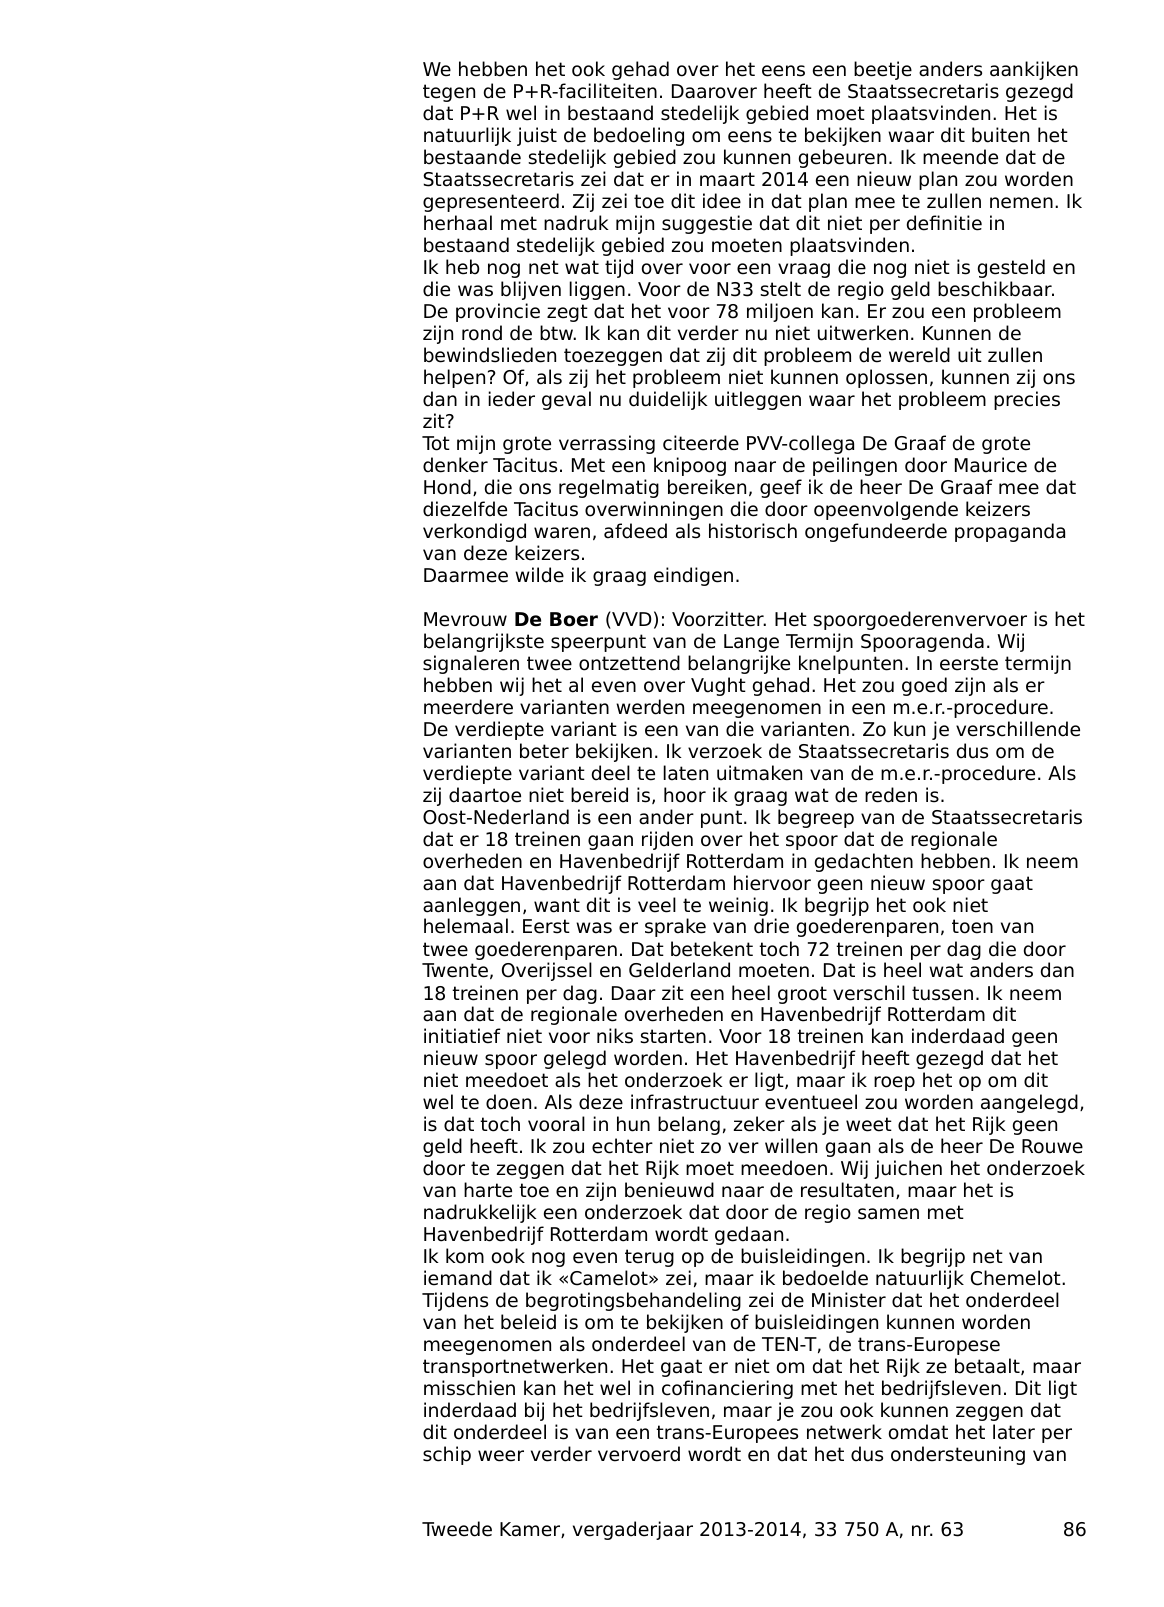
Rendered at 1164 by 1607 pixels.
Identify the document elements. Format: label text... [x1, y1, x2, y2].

text Ik heb nog net wat tijd over voor een vraag die nog niet is gesteld en die was blijven liggen. Voor de N33 stelt de regio geld beschikbaar. De provincie zegt dat het voor 78 miljoen kan. Er zou een probleem zijn rond de btw. Ik kan dit verder nu niet uitwerken. Kunnen de bewindslieden toezeggen dat zij dit probleem de wereld uit zullen helpen? Of, als zij het probleem niet kunnen oplossen, kunnen zij ons dan in ieder geval nu duidelijk uitleggen waar het probleem precies zit? [422, 257, 1087, 433]
text Mevrouw De Boer (VVD): Voorzitter. Het spoorgoederenvervoer is het belangrijkste speerpunt van de Lange Termijn Spooragenda. Wij signaleren twee ontzettend belangrijke knelpunten. In eerste termijn hebben wij het al even over Vught gehad. Het zou goed zijn als er meerdere varianten werden meegenomen in een m.e.r.-procedure. De verdiepte variant is een van die varianten. Zo kun je verschillende varianten beter bekijken. Ik verzoek de Staatssecretaris dus om de verdiepte variant deel te laten uitmaken van de m.e.r.-procedure. Als zij daartoe niet bereid is, hoor ik graag wat de reden is. [422, 609, 1087, 807]
text Tot mijn grote verrassing citeerde PVV-collega De Graaf de grote denker Tacitus. Met een knipoog naar de peilingen door Maurice de Hond, die ons regelmatig bereiken, geef ik de heer De Graaf mee dat diezelfde Tacitus overwinningen die door opeenvolgende keizers verkondigd waren, afdeed als historisch ongefundeerde propaganda van deze keizers. [422, 433, 1087, 564]
text Oost-Nederland is een ander punt. Ik begreep van de Staatssecretaris dat er 18 treinen gaan rijden over het spoor dat de regionale overheden en Havenbedrijf Rotterdam in gedachten hebben. Ik neem aan dat Havenbedrijf Rotterdam hiervoor geen nieuw spoor gaat aanleggen, want dit is veel te weinig. Ik begrijp het ook niet helemaal. Eerst was er sprake van drie goederenparen, toen van twee goederenparen. Dat betekent toch 72 treinen per dag die door Twente, Overijssel en Gelderland moeten. Dat is heel wat anders dan 18 treinen per dag. Daar zit een heel groot verschil tussen. Ik neem aan dat de regionale overheden en Havenbedrijf Rotterdam dit initiatief niet voor niks starten. Voor 18 treinen kan inderdaad geen nieuw spoor gelegd worden. Het Havenbedrijf heeft gezegd dat het niet meedoet als het onderzoek er ligt, maar ik roep het op om dit wel te doen. Als deze infrastructuur eventueel zou worden aangelegd, is dat toch vooral in hun belang, zeker als je weet dat het Rijk geen geld heeft. Ik zou echter niet zo ver willen gaan als de heer De Rouwe door te zeggen dat het Rijk moet meedoen. Wij juichen het onderzoek van harte toe en zijn benieuwd naar de resultaten, maar het is nadrukkelijk een onderzoek dat door de regio samen met Havenbedrijf Rotterdam wordt gedaan. [422, 807, 1087, 1246]
text We hebben het ook gehad over het eens een beetje anders aankijken tegen de P+R-faciliteiten. Daarover heeft de Staatssecretaris gezegd dat P+R wel in bestaand stedelijk gebied moet plaatsvinden. Het is natuurlijk juist de bedoeling om eens te bekijken waar dit buiten het bestaande stedelijk gebied zou kunnen gebeuren. Ik meende dat de Staatssecretaris zei dat er in maart 2014 een nieuw plan zou worden gepresenteerd. Zij zei toe dit idee in dat plan mee te zullen nemen. Ik herhaal met nadruk mijn suggestie dat dit niet per definitie in bestaand stedelijk gebied zou moeten plaatsvinden. [422, 59, 1087, 257]
text Ik kom ook nog even terug op de buisleidingen. Ik begrijp net van iemand dat ik «Camelot» zei, maar ik bedoelde natuurlijk Chemelot. Tijdens de begrotingsbehandeling zei de Minister dat het onderdeel van het beleid is om te bekijken of buisleidingen kunnen worden meegenomen als onderdeel van de TEN-T, de trans-Europese transportnetwerken. Het gaat er niet om dat het Rijk ze betaalt, maar misschien kan het wel in cofinanciering met het bedrijfsleven. Dit ligt inderdaad bij het bedrijfsleven, maar je zou ook kunnen zeggen dat dit onderdeel is van een trans-Europees netwerk omdat het later per schip weer verder vervoerd wordt en dat het dus ondersteuning van [422, 1246, 1087, 1466]
text Daarmee wilde ik graag eindigen. [422, 564, 1087, 587]
